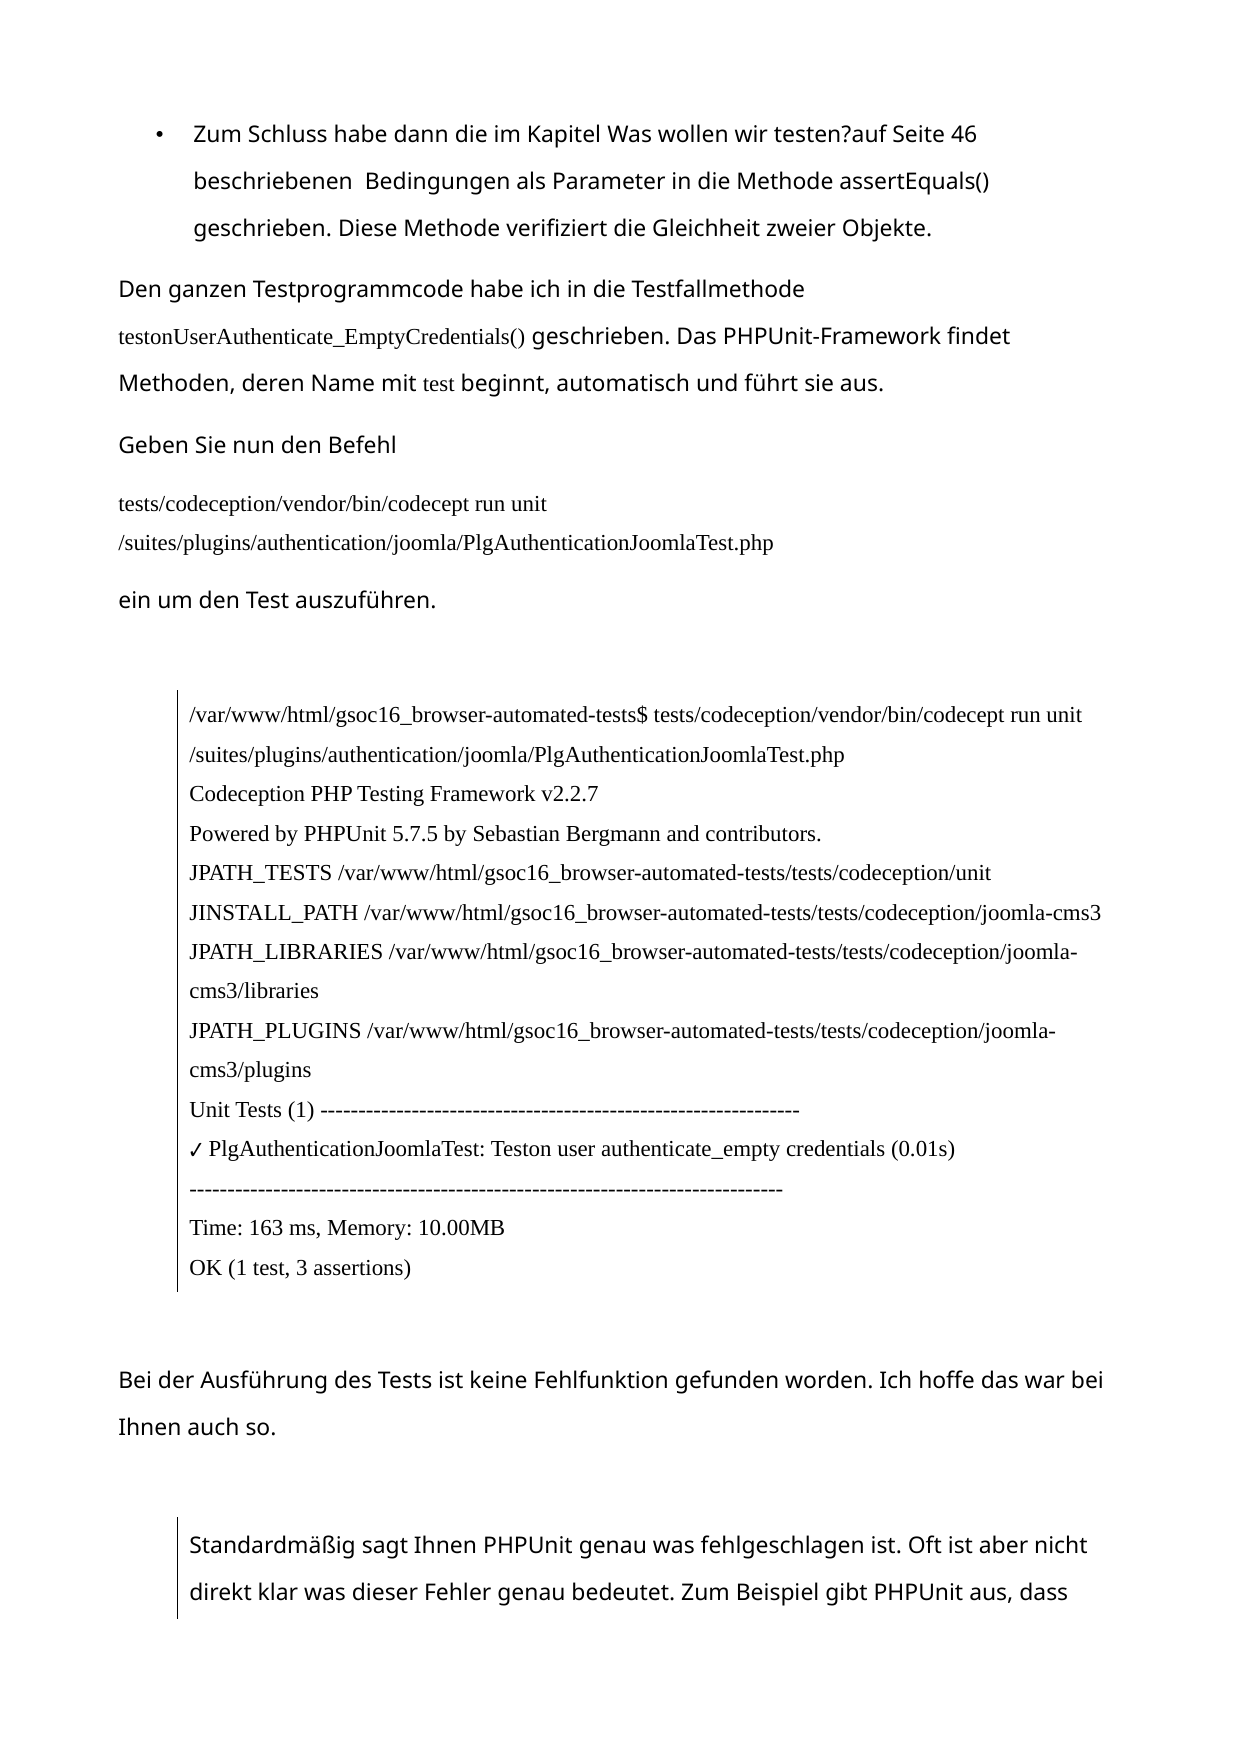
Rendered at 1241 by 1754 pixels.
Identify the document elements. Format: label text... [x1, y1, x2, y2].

text /var/www/html/gsoc16_browser-automated-tests$ tests/codeception/vendor/bin/codecept run unit /suites/plugins/authentication/joomla/PlgAuthenticationJoomlaTest.php Codeception PHP Testing Framework v2.2.7 Powered by PHPUnit 5.7.5 by Sebastian Bergmann and contributors. JPATH_TESTS /var/www/html/gsoc16_browser-automated-tests/tests/codeception/unit JINSTALL_PATH /var/www/html/gsoc16_browser-automated-tests/tests/codeception/joomla-cms3 JPATH_LIBRARIES /var/www/html/gsoc16_browser-automated-tests/tests/codeception/joomla-cms3/libraries JPATH_PLUGINS /var/www/html/gsoc16_browser-automated-tests/tests/codeception/joomla-cms3/plugins Unit Tests (1) --------------------------------------------------------------- ✔ PlgAuthenticationJoomlaTest: Teston user authenticate_empty credentials (0.01s) ------------------------------------------------------------------------------ Time: 163 ms, Memory: 10.00MB OK (1 test, 3 assertions) [177, 689, 1122, 1292]
text Geben Sie nun den Befehl [118, 428, 1122, 460]
text Den ganzen Testprogrammcode habe ich in die Testfallmethode testonUserAuthenticate_EmptyCredentials() geschrieben. Das PHPUnit-Framework findet Methoden, deren Name mit test beginnt, automatisch und führt sie aus. [118, 273, 1122, 398]
list Zum Schluss habe dann die im Kapitel Was wollen wir testen?auf Seite 44 beschriebenen Bedingungen als Parameter in die Methode assertEquals() geschrieben. Diese Methode verifiziert die Gleichheit zweier Objekte. [156, 118, 1122, 243]
text Standardmäßig sagt Ihnen PHPUnit genau was fehlgeschlagen ist. Oft ist aber nicht direkt klar was dieser Fehler genau bedeutet. Zum Beispiel gibt PHPUnit aus, dass [178, 1517, 1122, 1619]
text tests/codeception/vendor/bin/codecept run unit /suites/plugins/authentication/joomla/PlgAuthenticationJoomlaTest.php [118, 490, 1122, 556]
text Bei der Ausführung des Tests ist keine Fehlfunktion gefunden worden. Ich hoffe das war bei Ihnen auch so. [118, 1364, 1122, 1442]
text ein um den Test auszuführen. [118, 583, 1122, 615]
